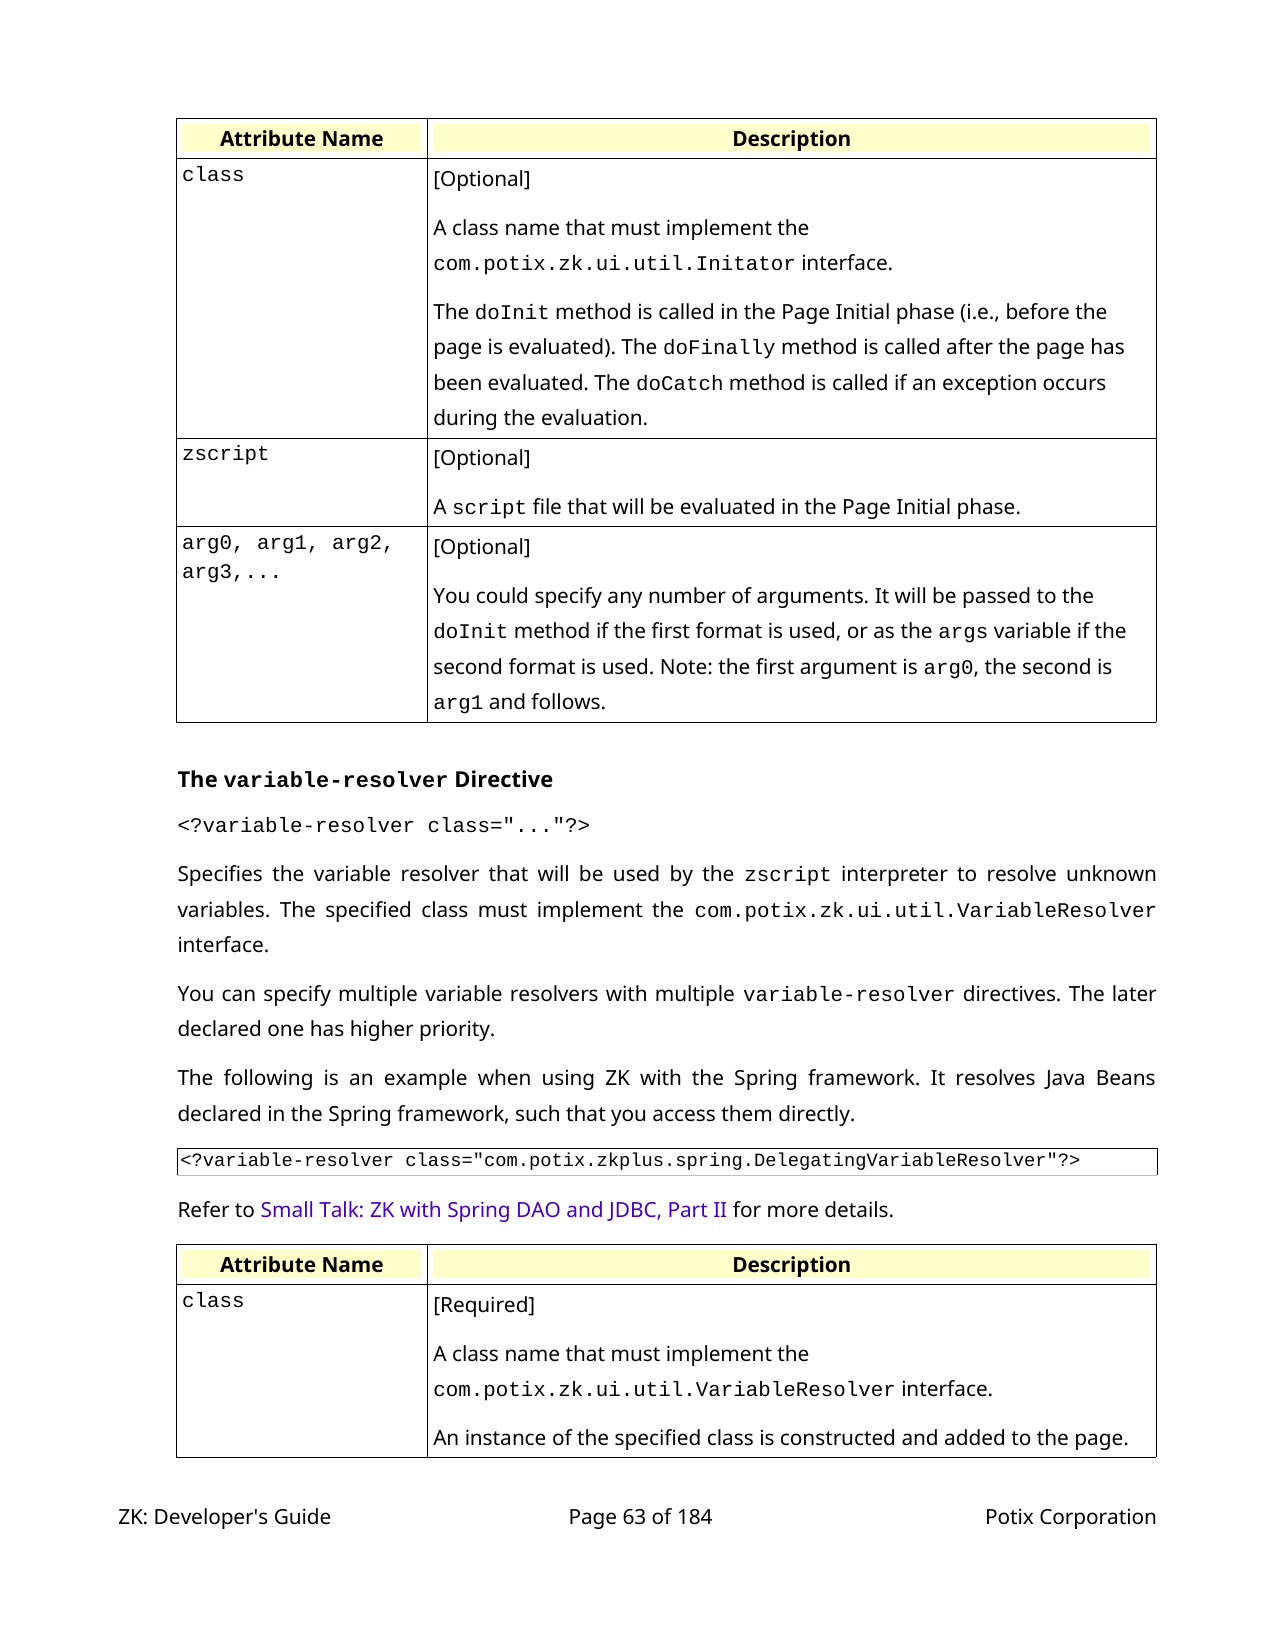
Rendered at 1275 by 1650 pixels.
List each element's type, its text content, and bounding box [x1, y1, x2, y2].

text You can specify multiple variable resolvers with multiple variable-resolver directives. The later declared one has higher priority. [177, 979, 1157, 1043]
table_cell arg0, arg1, arg2, arg3,... [177, 527, 427, 722]
text Specifies the variable resolver that will be used by the zscript interpreter to resolve unknown variables. The specified class must implement the com.potix.zk.ui.util.VariableResolver interface. [177, 859, 1157, 958]
table_header Attribute Name [177, 119, 427, 158]
text <?variable-resolver class="..."?> [177, 815, 1157, 838]
table_cell [Optional] A class name that must implement the com.potix.zk.ui.util.Initator interface. The doInit method is called in the Page Initial phase (i.e., before the page is evaluated). The doFinally method is called after the page has been evaluated. The doCatch method is called if an exception occurs during the evaluation. [428, 159, 1156, 438]
subtitle The variable-resolver Directive [177, 764, 1157, 794]
table_cell [Optional] A script file that will be evaluated in the Page Initial phase. [428, 439, 1156, 526]
table_cell zscript [177, 439, 427, 526]
table_header Description [428, 1245, 1156, 1284]
table_cell [Required] A class name that must implement the com.potix.zk.ui.util.VariableResolver interface. An instance of the specified class is constructed and added to the page. [428, 1285, 1156, 1457]
table_header Description [428, 119, 1156, 158]
text The following is an example when using ZK with the Spring framework. It resolves Java Beans declared in the Spring framework, such that you access them directly. [177, 1063, 1157, 1127]
table_cell class [177, 1285, 427, 1457]
table_cell [Optional] You could specify any number of arguments. It will be passed to the doInit method if the first format is used, or as the args variable if the second format is used. Note: the first argument is arg0, the second is arg1 and follows. [428, 527, 1156, 722]
text <?variable-resolver class="com.potix.zkplus.spring.DelegatingVariableResolver"?> [178, 1149, 1157, 1175]
text Refer to Small Talk: ZK with Spring DAO and JDBC, Part II for more details. [177, 1195, 1157, 1224]
table_cell class [177, 159, 427, 438]
table_header Attribute Name [177, 1245, 427, 1284]
